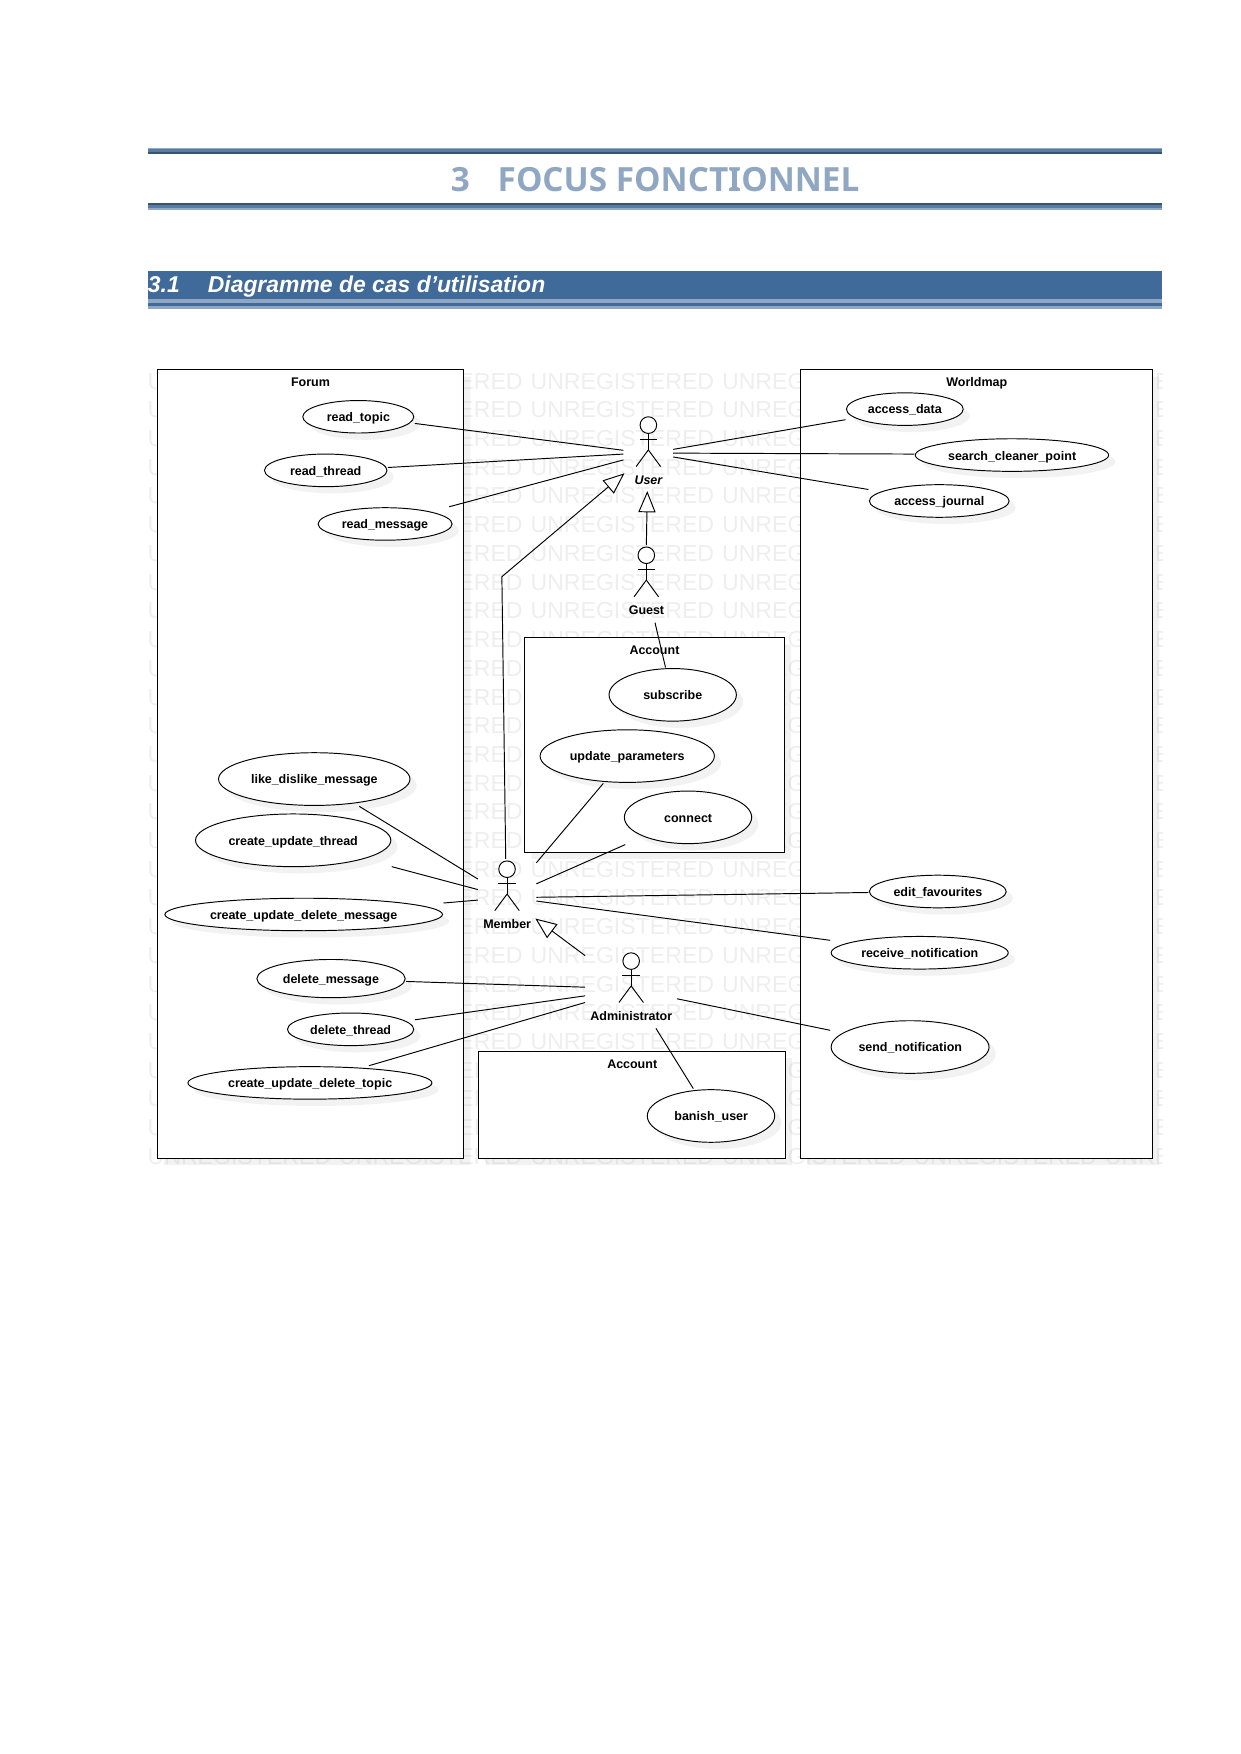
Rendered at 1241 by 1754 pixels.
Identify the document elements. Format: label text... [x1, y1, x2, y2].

subtitle Focus fonctionnel [148, 154, 1162, 203]
subtitle Diagramme de cas d’utilisation [148, 271, 1162, 299]
